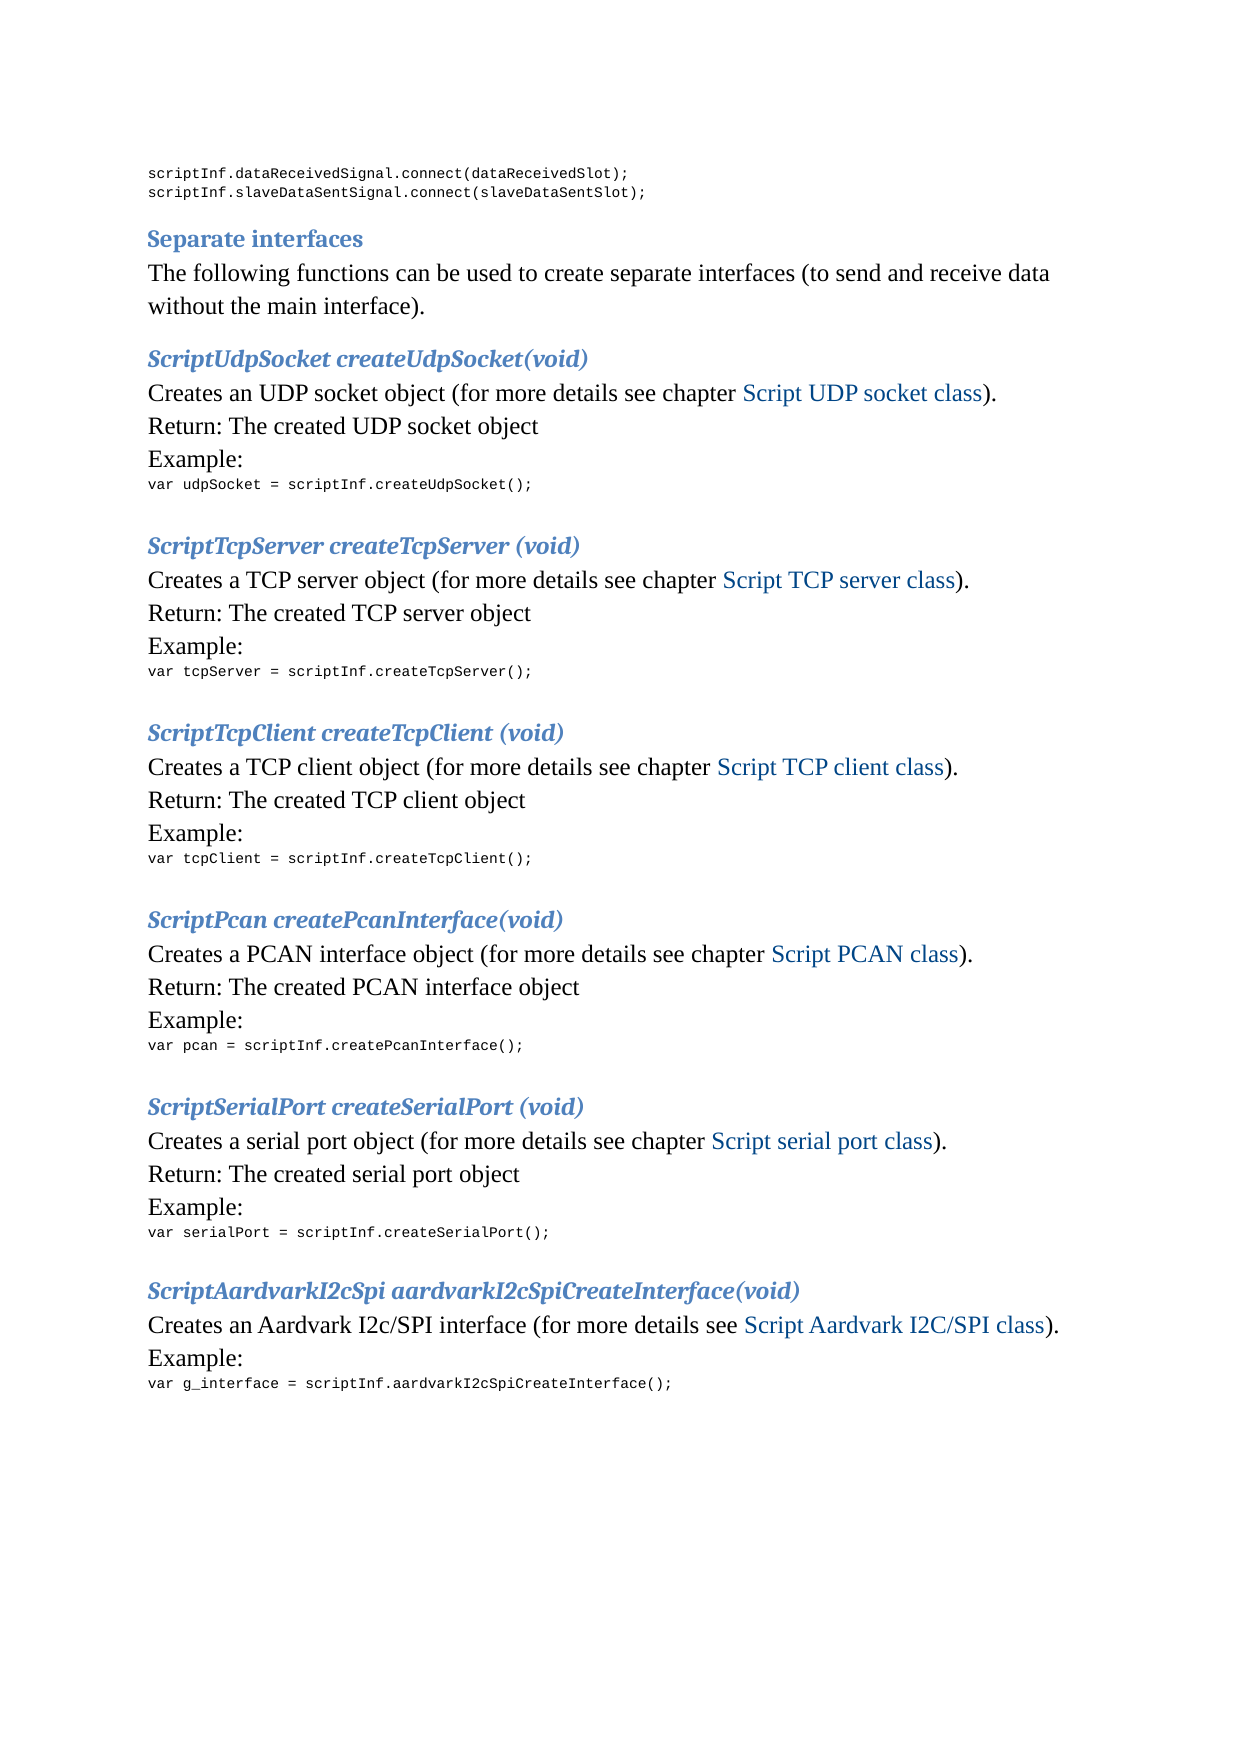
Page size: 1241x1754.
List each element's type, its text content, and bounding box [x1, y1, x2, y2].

text The following functions can be used to create separate interfaces (to send and receive data without the main interface). [148, 258, 1093, 320]
text Example: [148, 1343, 1093, 1372]
subtitle ScriptTcpServer createTcpServer (void) [148, 532, 1093, 561]
subtitle ScriptPcan createPcanInterface(void) [148, 906, 1093, 935]
text scriptInf.slaveDataSentSignal.connect(slaveDataSentSlot); [148, 186, 1093, 202]
subtitle ScriptUdpSocket createUdpSocket(void) [148, 345, 1093, 374]
text var tcpServer = scriptInf.createTcpServer(); [148, 664, 1093, 681]
text Creates a TCP server object (for more details see chapter Script TCP server class). [148, 565, 1093, 594]
text Creates an Aardvark I2c/SPI interface (for more details see Script Aardvark I2C/SPI class). [148, 1310, 1093, 1339]
text Creates a TCP client object (for more details see chapter Script TCP client class). [148, 752, 1093, 781]
text var udpSocket = scriptInf.createUdpSocket(); [148, 477, 1093, 494]
text Example: [148, 1192, 1093, 1221]
text var g_interface = scriptInf.aardvarkI2cSpiCreateInterface(); [148, 1376, 1093, 1393]
text Return: The created TCP server object [148, 598, 1093, 627]
text Return: The created TCP client object [148, 785, 1093, 814]
text var tcpClient = scriptInf.createTcpClient(); [148, 851, 1093, 868]
text Example: [148, 631, 1093, 660]
subtitle ScriptTcpClient createTcpClient (void) [148, 719, 1093, 748]
text Return: The created UDP socket object [148, 411, 1093, 440]
subtitle ScriptSerialPort createSerialPort (void) [148, 1093, 1093, 1122]
text Return: The created PCAN interface object [148, 972, 1093, 1001]
text Creates an UDP socket object (for more details see chapter Script UDP socket class). [148, 378, 1093, 407]
text var pcan = scriptInf.createPcanInterface(); [148, 1038, 1093, 1055]
text var serialPort = scriptInf.createSerialPort(); [148, 1225, 1093, 1242]
text Example: [148, 444, 1093, 473]
subtitle Separate interfaces [148, 225, 1093, 254]
text Example: [148, 1005, 1093, 1034]
text Example: [148, 818, 1093, 847]
text scriptInf.dataReceivedSignal.connect(dataReceivedSlot); [148, 167, 1093, 183]
text Creates a PCAN interface object (for more details see chapter Script PCAN class). [148, 939, 1093, 968]
subtitle ScriptAardvarkI2cSpi aardvarkI2cSpiCreateInterface(void) [148, 1277, 1093, 1306]
text Creates a serial port object (for more details see chapter Script serial port class). [148, 1126, 1093, 1155]
text Return: The created serial port object [148, 1159, 1093, 1188]
